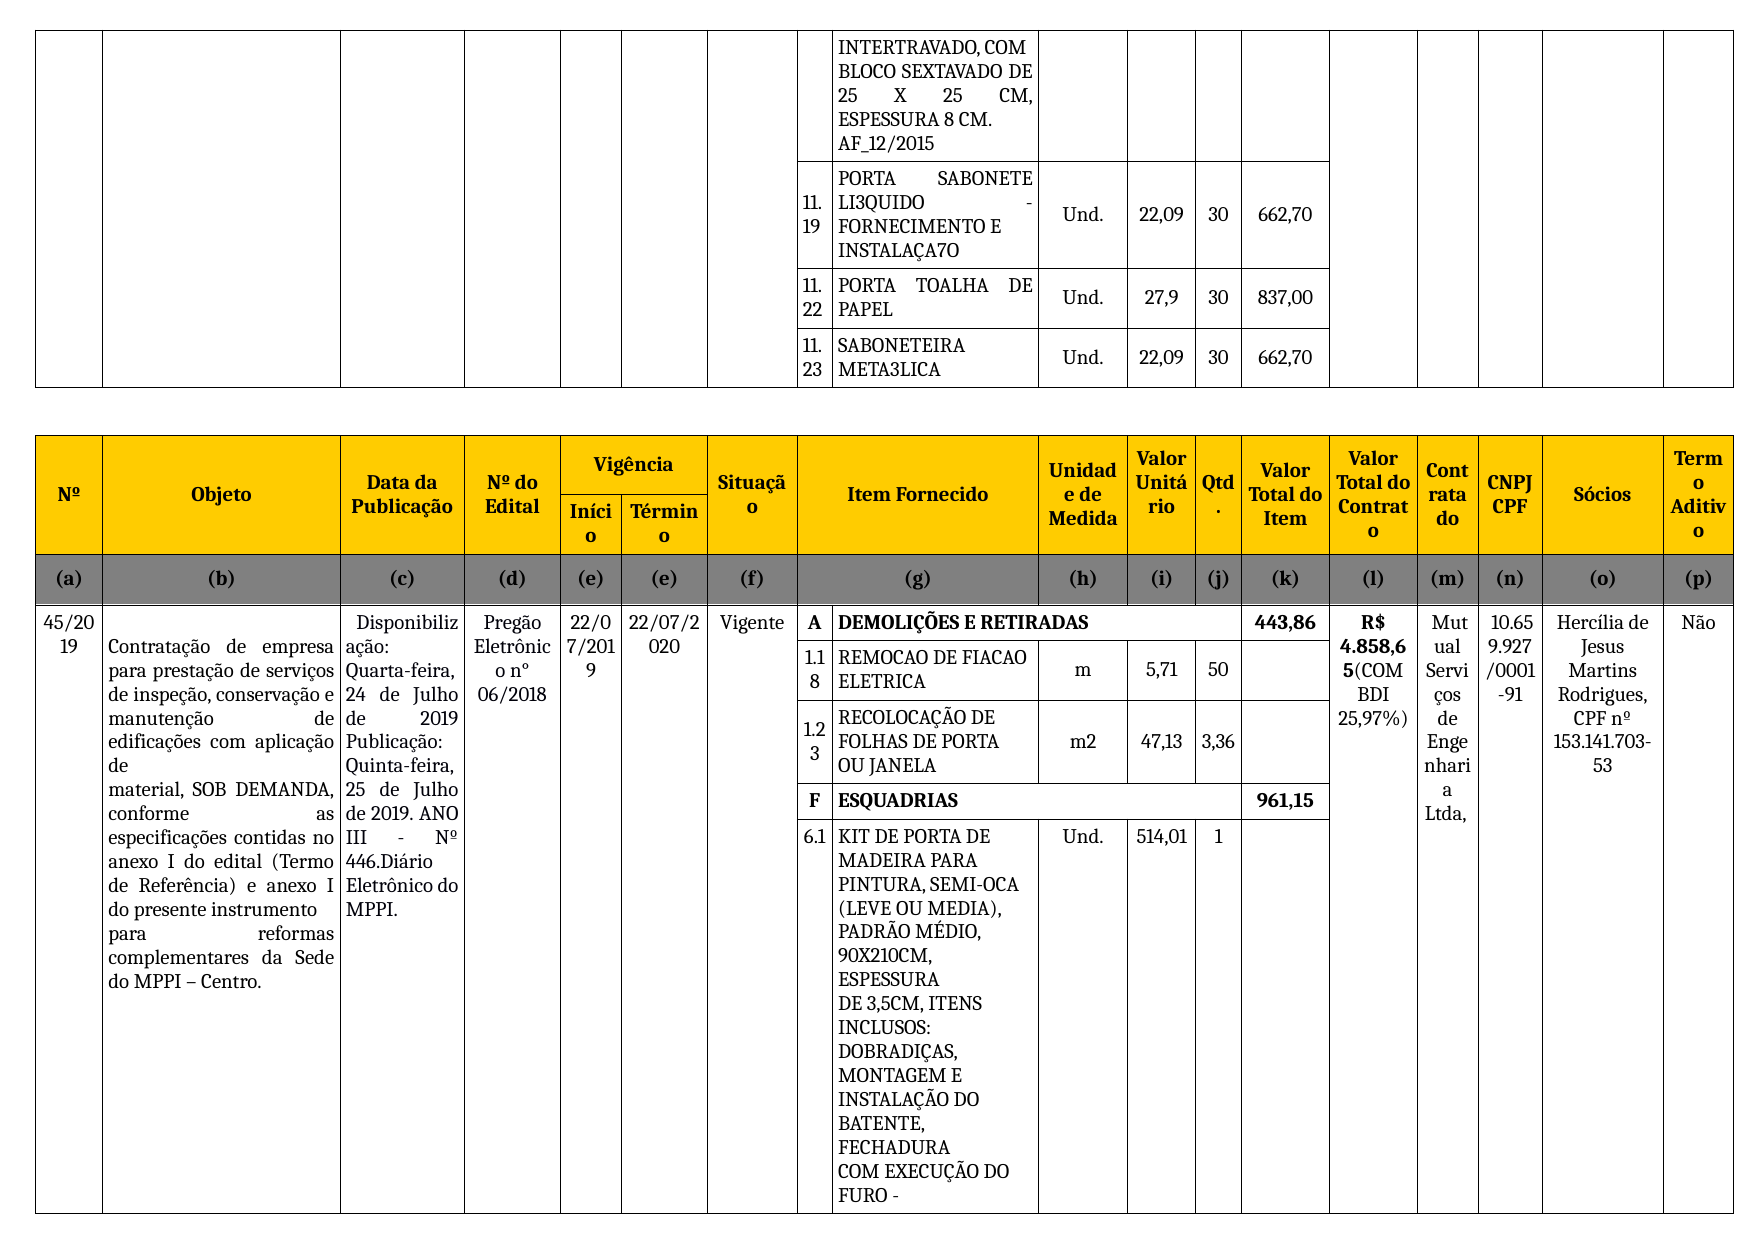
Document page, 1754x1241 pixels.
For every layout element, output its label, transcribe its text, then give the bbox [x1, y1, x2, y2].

table_cell [1418, 31, 1478, 387]
table_cell Und. [1039, 269, 1127, 328]
table_cell (e) [622, 555, 707, 604]
table_cell 514,01 [1128, 820, 1195, 1213]
table_cell Disponibilização: Quarta-feira, 24 de Julho de 2019 Publicação: Quinta-feira, 25 de Julho de 2019. ANO III - Nº 446.Diário Eletrônico do MPPI. [341, 606, 464, 1213]
table_cell F [798, 784, 832, 818]
table_cell ESQUADRIAS [833, 784, 1241, 818]
table_cell INTERTRAVADO, COM BLOCO SEXTAVADO DE 25 X 25 CM, ESPESSURA 8 CM. AF_12/2015 [833, 31, 1038, 161]
table_cell 662,70 [1242, 162, 1329, 268]
table_header Objeto [103, 436, 340, 554]
table_cell (e) [561, 555, 621, 604]
table_cell [1330, 31, 1417, 387]
table_cell (b) [103, 555, 340, 604]
table_cell 1.18 [798, 641, 832, 699]
table_cell [1242, 31, 1329, 161]
table_header Situação [708, 436, 797, 554]
table_cell [465, 31, 560, 387]
table_header Data da Publicação [341, 436, 464, 554]
table_header Qtd. [1196, 436, 1241, 554]
table_cell (n) [1479, 555, 1542, 604]
table_header Valor Total do Item [1242, 436, 1329, 554]
table_cell Início [561, 495, 621, 554]
table_header Valor Total do Contrato [1330, 436, 1417, 554]
table_cell DEMOLIÇÕES E RETIRADAS [833, 606, 1241, 640]
table_cell (i) [1128, 555, 1195, 604]
table_cell 47,13 [1128, 701, 1195, 783]
table_header Contratado [1418, 436, 1478, 554]
table_cell R$ 4.858,65(COM BDI 25,97%) [1330, 606, 1417, 1213]
table_cell PORTA SABONETE LI3QUIDO - FORNECIMENTO E INSTALAÇA7O [833, 162, 1038, 268]
table_cell 837,00 [1242, 269, 1329, 328]
table_header Sócios [1543, 436, 1663, 554]
table_cell Hercília de Jesus Martins Rodrigues, CPF nº 153.141.703-53 [1543, 606, 1663, 1213]
table_cell Término [622, 495, 707, 554]
table_cell 50 [1196, 641, 1241, 699]
table_cell [1479, 31, 1542, 387]
table_cell (c) [341, 555, 464, 604]
table_cell [341, 31, 464, 387]
table_cell Und. [1039, 329, 1127, 387]
table_cell (p) [1664, 555, 1733, 604]
table_cell [1242, 641, 1329, 699]
table_cell [36, 31, 102, 387]
table_cell Vigente [708, 606, 797, 1213]
table_cell 11.23 [798, 329, 832, 387]
table_header Unidade de Medida [1039, 436, 1127, 554]
table_header Nº do Edital [465, 436, 560, 554]
table_header Item Fornecido [798, 436, 1038, 554]
table_header Nº [36, 436, 102, 554]
table_cell [561, 31, 621, 387]
table_cell 1 [1196, 820, 1241, 1213]
table_cell KIT DE PORTA DE MADEIRA PARA PINTURA, SEMI-OCA (LEVE OU MEDIA), PADRÃO MÉDIO, 90X210CM, ESPESSURA DE 3,5CM, ITENS INCLUSOS: DOBRADIÇAS, MONTAGEM E INSTALAÇÃO DO BATENTE, FECHADURA COM EXECUÇÃO DO FURO [833, 820, 1038, 1213]
table_cell [708, 31, 797, 387]
table_cell 662,70 [1242, 329, 1329, 387]
table_cell [1196, 31, 1241, 161]
table_cell [622, 31, 707, 387]
table_cell SABONETEIRA META3LICA [833, 329, 1038, 387]
table_cell 27,9 [1128, 269, 1195, 328]
table_cell [1128, 31, 1195, 161]
table_cell [103, 31, 340, 387]
table_header Vigência [561, 436, 707, 494]
table_cell 22/07/2020 [622, 606, 707, 1213]
table_cell [1664, 31, 1733, 387]
table_cell A [798, 606, 832, 640]
table_cell (j) [1196, 555, 1241, 604]
table_cell [1543, 31, 1663, 387]
table_cell REMOCAO DE FIACAO ELETRICA [833, 641, 1038, 699]
table_cell 30 [1196, 162, 1241, 268]
table_cell (m) [1418, 555, 1478, 604]
table_cell (o) [1543, 555, 1663, 604]
table_cell Mutual Serviços de Engenharia Ltda, [1418, 606, 1478, 1213]
table_cell [1242, 820, 1329, 1213]
table_cell 443,86 [1242, 606, 1329, 640]
table_cell (a) [36, 555, 102, 604]
table_cell 6.1 [798, 820, 832, 1213]
table_cell (h) [1039, 555, 1127, 604]
table_cell Contratação de empresa para prestação de serviços de inspeção, conservação e manutenção de edificações com aplicação de material, SOB DEMANDA, conforme as especificações contidas no anexo I do edital (Termo de Referência) e anexo I do presente instrumento para reformas complementares da Sede do MPPI – Centro. [103, 606, 340, 1213]
table_cell 961,15 [1242, 784, 1329, 818]
table_cell 22,09 [1128, 162, 1195, 268]
table_cell Pregão Eletrônico n° 06/2018 [465, 606, 560, 1213]
table_cell [1039, 31, 1127, 161]
table_header Valor Unitário [1128, 436, 1195, 554]
table_cell 5,71 [1128, 641, 1195, 699]
table_cell 22,09 [1128, 329, 1195, 387]
table_cell 11.19 [798, 162, 832, 268]
table_header Termo Aditivo [1664, 436, 1733, 554]
table_cell (g) [798, 555, 1038, 604]
table_cell 30 [1196, 329, 1241, 387]
table_cell m [1039, 641, 1127, 699]
table_cell (l) [1330, 555, 1417, 604]
table_cell RECOLOCAÇÃO DE FOLHAS DE PORTA OU JANELA [833, 701, 1038, 783]
table_cell Und. [1039, 820, 1127, 1213]
table_cell (k) [1242, 555, 1329, 604]
table_cell (d) [465, 555, 560, 604]
table_cell [1242, 701, 1329, 783]
table_cell 45/2019 [36, 606, 102, 1213]
table_cell 22/07/2019 [561, 606, 621, 1213]
table_cell 1.23 [798, 701, 832, 783]
table_header CNPJ CPF [1479, 436, 1542, 554]
table_cell Und. [1039, 162, 1127, 268]
table_cell 10.659.927/0001-91 [1479, 606, 1542, 1213]
table_cell 3,36 [1196, 701, 1241, 783]
table_cell PORTA TOALHA DE PAPEL [833, 269, 1038, 328]
table_cell 11.22 [798, 269, 832, 328]
table_cell Não [1664, 606, 1733, 1213]
table_cell m2 [1039, 701, 1127, 783]
table_cell (f) [708, 555, 797, 604]
table_cell [798, 31, 832, 161]
table_cell 30 [1196, 269, 1241, 328]
